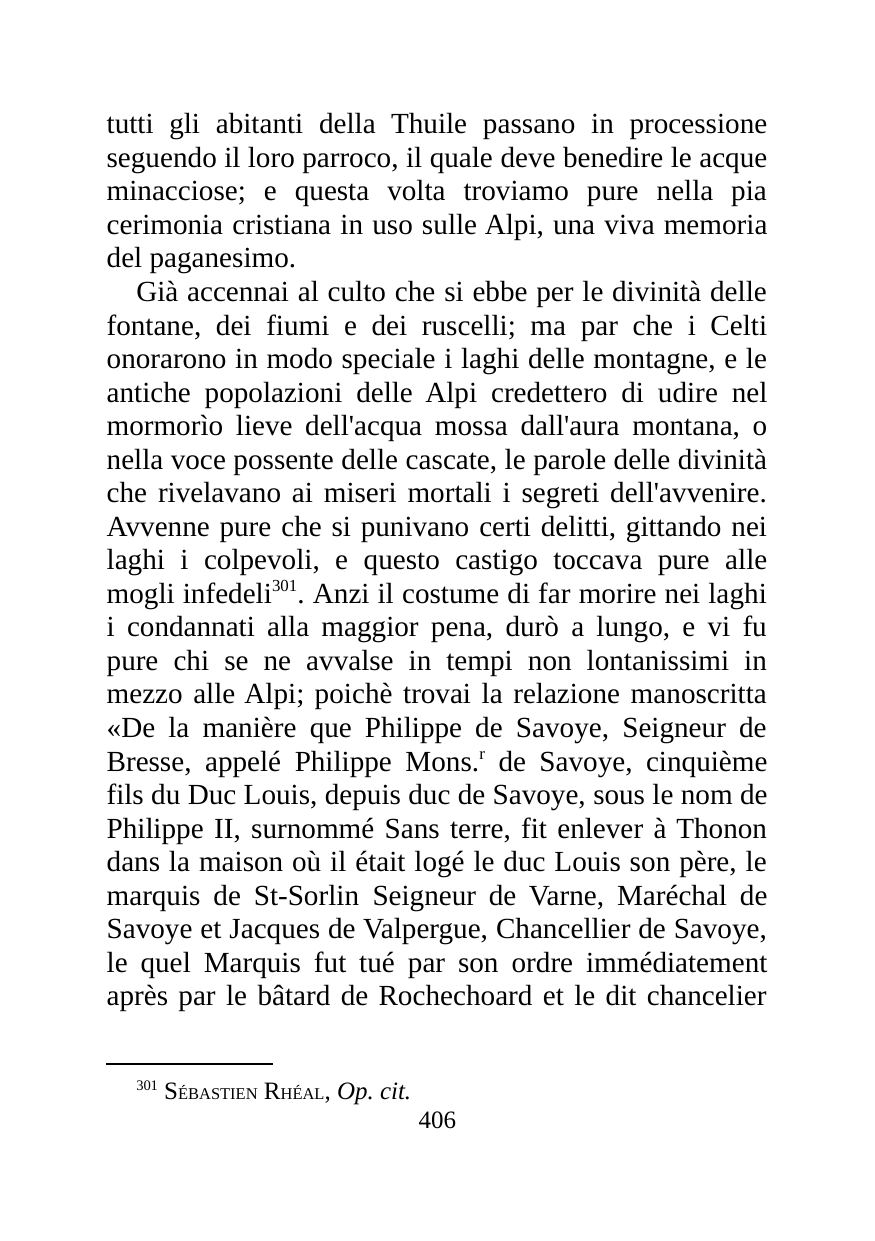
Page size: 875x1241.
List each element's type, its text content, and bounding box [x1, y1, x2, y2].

text Sébastien Rhéal, Op. cit. [106, 1076, 768, 1105]
text tutti gli abitanti della Thuile passano in processione seguendo il loro parroco, il quale deve benedire le acque minacciose; e questa volta troviamo pure nella pia cerimonia cristiana in uso sulle Alpi, una viva memoria del paganesimo. [106, 106, 768, 274]
text Già accennai al culto che si ebbe per le divinità delle fontane, dei fiumi e dei ruscelli; ma par che i Celti onorarono in modo speciale i laghi delle montagne, e le antiche popolazioni delle Alpi credettero di udire nel mormorìo lieve dell'acqua mossa dall'aura montana, o nella voce possente delle cascate, le parole delle divinità che rivelavano ai miseri mortali i segreti dell'avvenire. Avvenne pure che si punivano certi delitti, gittando nei laghi i colpevoli, e questo castigo toccava pure alle mogli infedeli. Anzi il costume di far morire nei laghi i condannati alla maggior pena, durò a lungo, e vi fu pure chi se ne avvalse in tempi non lontanissimi in mezzo alle Alpi; poichè trovai la relazione manoscritta «De la manière que Philippe de Savoye, Seigneur de Bresse, appelé Philippe Mons.r de Savoye, cinquième fils du Duc Louis, depuis duc de Savoye, sous le nom de Philippe II, surnommé Sans terre, fit enlever à Thonon dans la maison où il était logé le duc Louis son père, le marquis de St-Sorlin Seigneur de Varne, Maréchal de Savoye et Jacques de Valpergue, Chancellier de Savoye, le quel Marquis fut tué par son ordre immédiatement après par le bâtard de Rochechoard et le dit chancelier [106, 274, 768, 1012]
